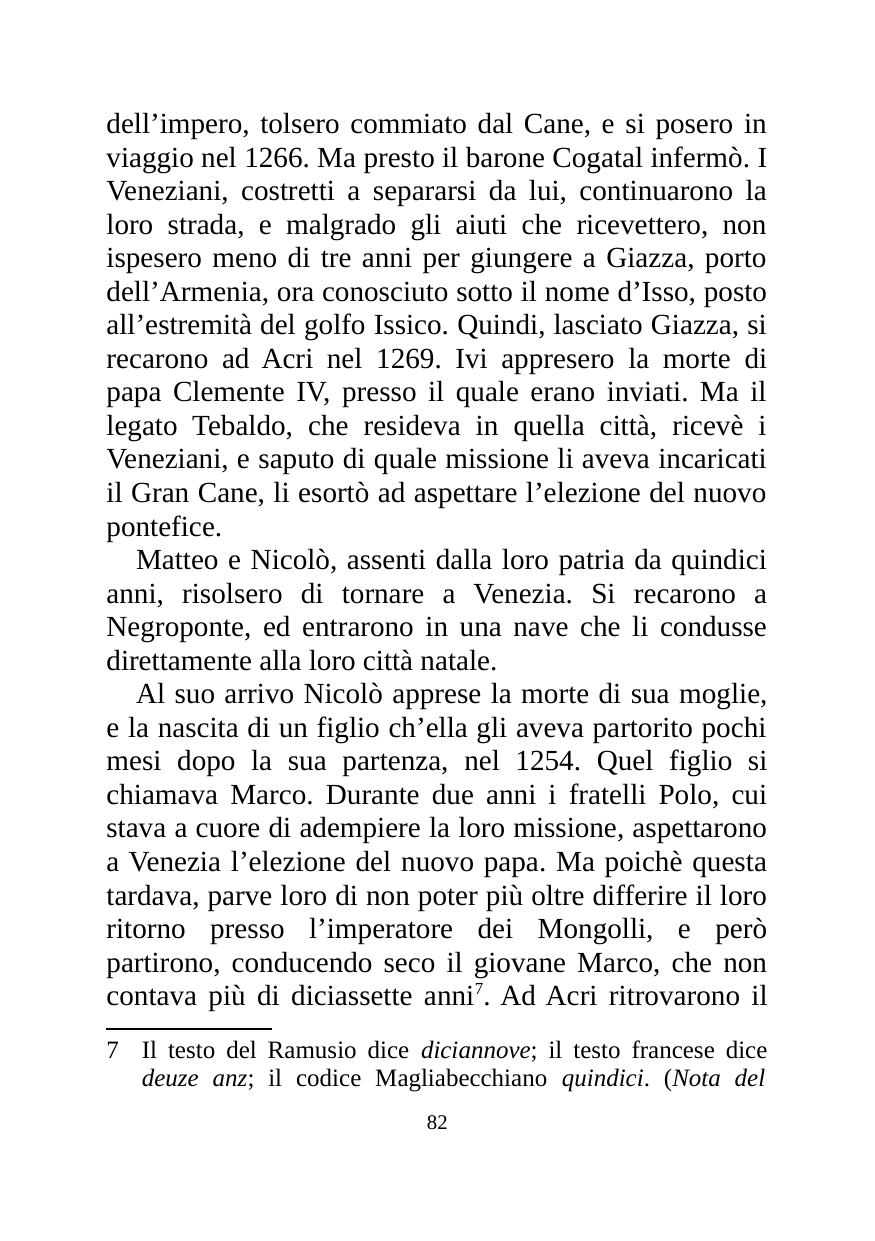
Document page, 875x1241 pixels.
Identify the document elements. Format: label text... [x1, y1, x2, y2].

text Matteo e Nicolò, assenti dalla loro patria da quindici anni, risolsero di tornare a Venezia. Si recarono a Negroponte, ed entrarono in una nave che li condusse direttamente alla loro città natale. [106, 542, 768, 676]
text Il testo del Ramusio dice diciannove; il testo francese dice deuze anz; il codice Magliabecchiano quindici. (Nota del [106, 1035, 768, 1092]
text Al suo arrivo Nicolò apprese la morte di sua moglie, e la nascita di un figlio ch’ella gli aveva partorito pochi mesi dopo la sua partenza, nel 1254. Quel figlio si chiamava Marco. Durante due anni i fratelli Polo, cui stava a cuore di adempiere la loro missione, aspettarono a Venezia l’elezione del nuovo papa. Ma poichè questa tardava, parve loro di non poter più oltre differire il loro ritorno presso l’imperatore dei Mongolli, e però partirono, conducendo seco il giovane Marco, che non contava più di diciassette anni. Ad Acri ritrovarono il [106, 676, 768, 1012]
text dell’impero, tolsero commiato dal Cane, e si posero in viaggio nel 1266. Ma presto il barone Cogatal infermò. I Veneziani, costretti a separarsi da lui, continuarono la loro strada, e malgrado gli aiuti che ricevettero, non ispesero meno di tre anni per giungere a Giazza, porto dell’Armenia, ora conosciuto sotto il nome d’Isso, posto all’estremità del golfo Issico. Quindi, lasciato Giazza, si recarono ad Acri nel 1269. Ivi appresero la morte di papa Clemente IV, presso il quale erano inviati. Ma il legato Tebaldo, che resideva in quella città, ricevè i Veneziani, e saputo di quale missione li aveva incaricati il Gran Cane, li esortò ad aspettare l’elezione del nuovo pontefice. [106, 106, 768, 542]
